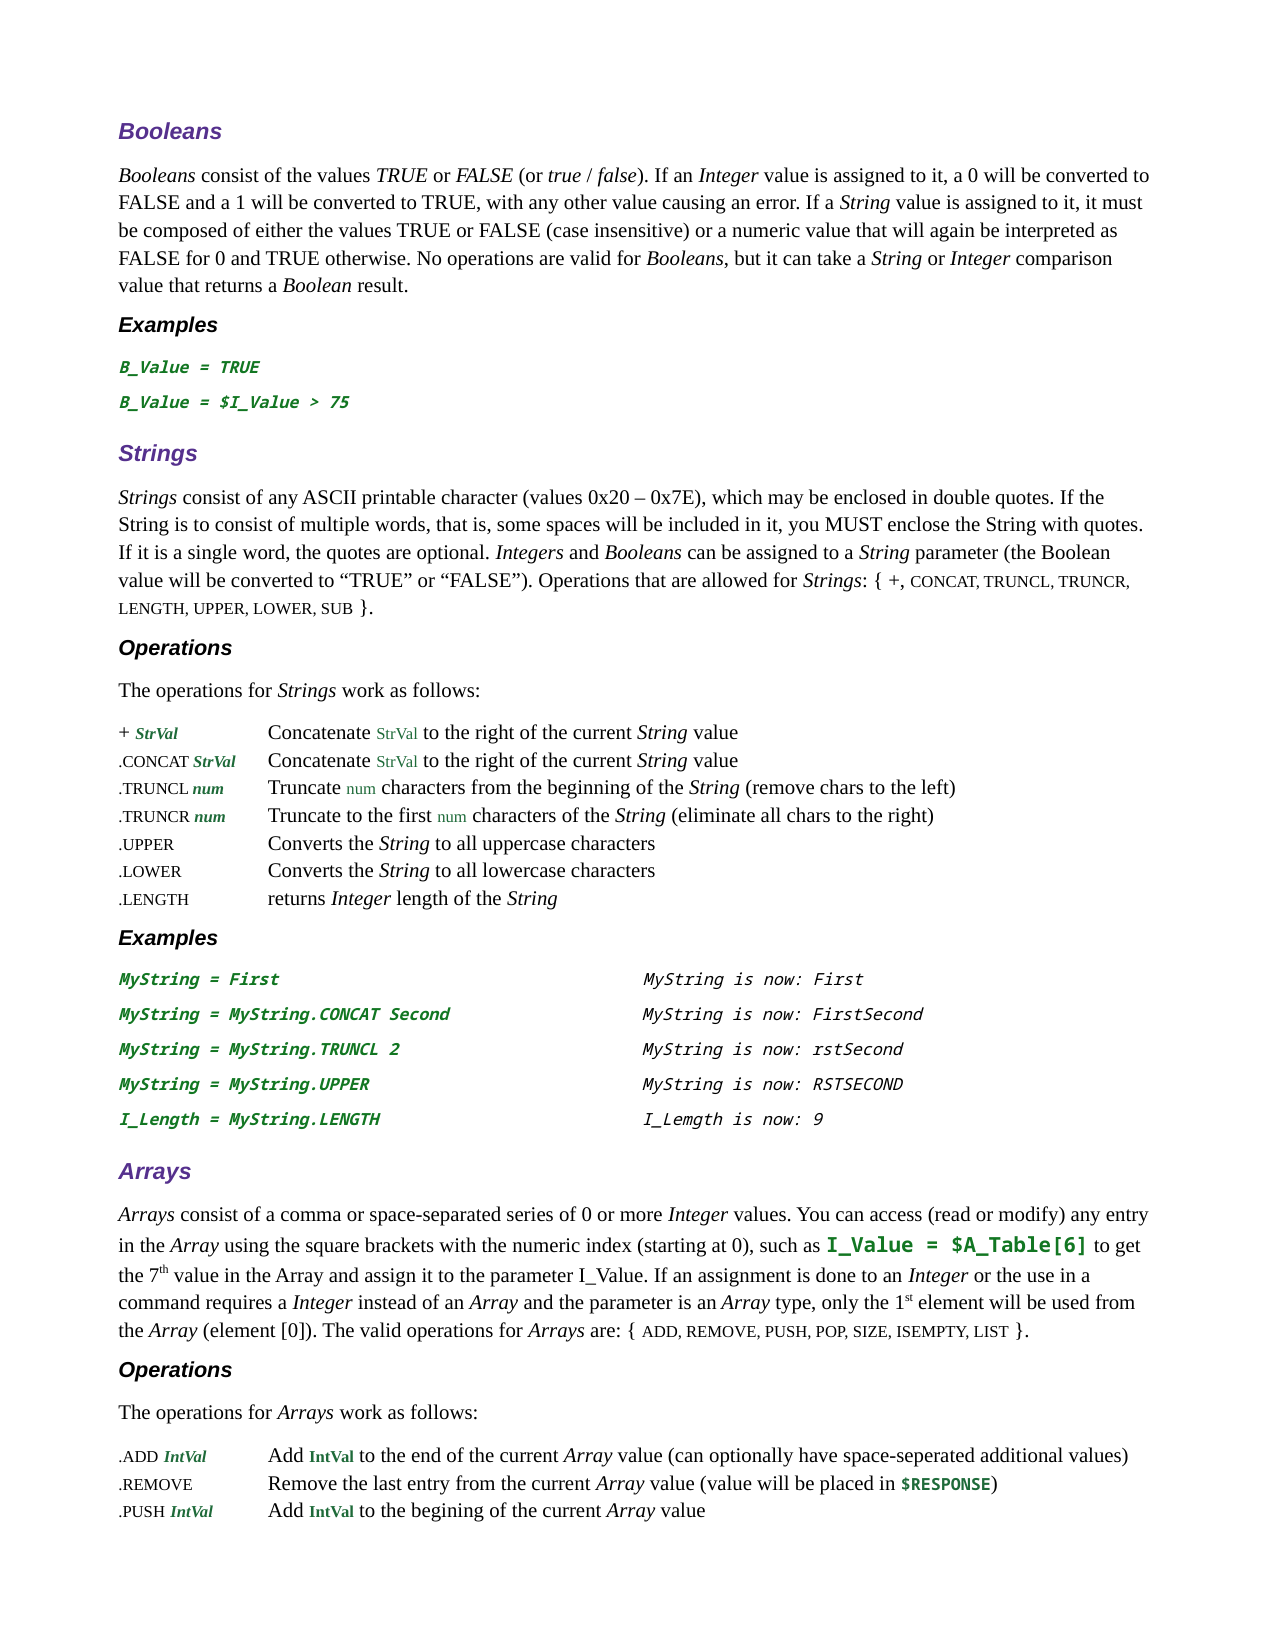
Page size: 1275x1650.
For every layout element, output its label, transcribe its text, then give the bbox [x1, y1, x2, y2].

text MyString = MyString.TRUNCL 2 MyString is now: rstSecond [118, 1038, 1157, 1061]
text Booleans consist of the values TRUE or FALSE (or true / false). If an Integer value is assigned to it, a 0 will be converted to FALSE and a 1 will be converted to TRUE, with any other value causing an error. If a String value is assigned to it, it must be composed of either the values TRUE or FALSE (case insensitive) or a numeric value that will again be interpreted as FALSE for 0 and TRUE otherwise. No operations are valid for Booleans, but it can take a String or Integer comparison value that returns a Boolean result. [118, 163, 1157, 297]
subtitle Examples [118, 925, 1157, 950]
text Arrays consist of a comma or space-separated series of 0 or more Integer values. You can access (read or modify) any entry in the Array using the square brackets with the numeric index (starting at 0), such as I_Value = $A_Table[6] to get the 7th value in the Array and assign it to the parameter I_Value. If an assignment is done to an Integer or the use in a command requires a Integer instead of an Array and the parameter is an Array type, only the 1st element will be used from the Array (element [0]). The valid operations for Arrays are: { ADD, REMOVE, PUSH, POP, SIZE, ISEMPTY, LIST }. [118, 1202, 1157, 1342]
text MyString = MyString.UPPER MyString is now: RSTSECOND [118, 1073, 1157, 1096]
text + StrVal Concatenate StrVal to the right of the current String value [118, 720, 1157, 744]
subtitle Arrays [118, 1158, 1157, 1184]
text .PUSH IntVal Add IntVal to the begining of the current Array value [118, 1498, 1157, 1522]
text B_Value = $I_Value > 75 [118, 390, 1157, 413]
subtitle Operations [118, 1357, 1157, 1382]
text The operations for Arrays work as follows: [118, 1400, 1157, 1424]
subtitle Examples [118, 313, 1157, 337]
text The operations for Strings work as follows: [118, 677, 1157, 702]
text .REMOVE Remove the last entry from the current Array value (value will be placed in $RESPONSE) [118, 1470, 1157, 1495]
text .UPPER Converts the String to all uppercase characters [118, 831, 1157, 854]
subtitle Strings [118, 440, 1157, 467]
text MyString = First MyString is now: First [118, 968, 1157, 991]
text .LOWER Converts the String to all lowercase characters [118, 858, 1157, 882]
text .TRUNCL num Truncate num characters from the beginning of the String (remove chars to the left) [118, 775, 1157, 799]
text .CONCAT StrVal Concatenate StrVal to the right of the current String value [118, 748, 1157, 772]
text Strings consist of any ASCII printable character (values 0x20 – 0x7E), which may be enclosed in double quotes. If the String is to consist of multiple words, that is, some spaces will be included in it, you MUST enclose the String with quotes. If it is a single word, the quotes are optional. Integers and Booleans can be assigned to a String parameter (the Boolean value will be converted to “TRUE” or “FALSE”). Operations that are allowed for Strings: { +, CONCAT, TRUNCL, TRUNCR, LENGTH, UPPER, LOWER, SUB }. [118, 485, 1157, 619]
text .ADD IntVal Add IntVal to the end of the current Array value (can optionally have space-seperated additional values) [118, 1443, 1157, 1467]
text B_Value = TRUE [118, 355, 1157, 378]
text .LENGTH returns Integer length of the String [118, 886, 1157, 910]
subtitle Operations [118, 635, 1157, 659]
text .TRUNCR num Truncate to the first num characters of the String (eliminate all chars to the right) [118, 803, 1157, 827]
text MyString = MyString.CONCAT Second MyString is now: FirstSecond [118, 1003, 1157, 1026]
subtitle Booleans [118, 118, 1157, 145]
text I_Length = MyString.LENGTH I_Lemgth is now: 9 [118, 1108, 1157, 1131]
